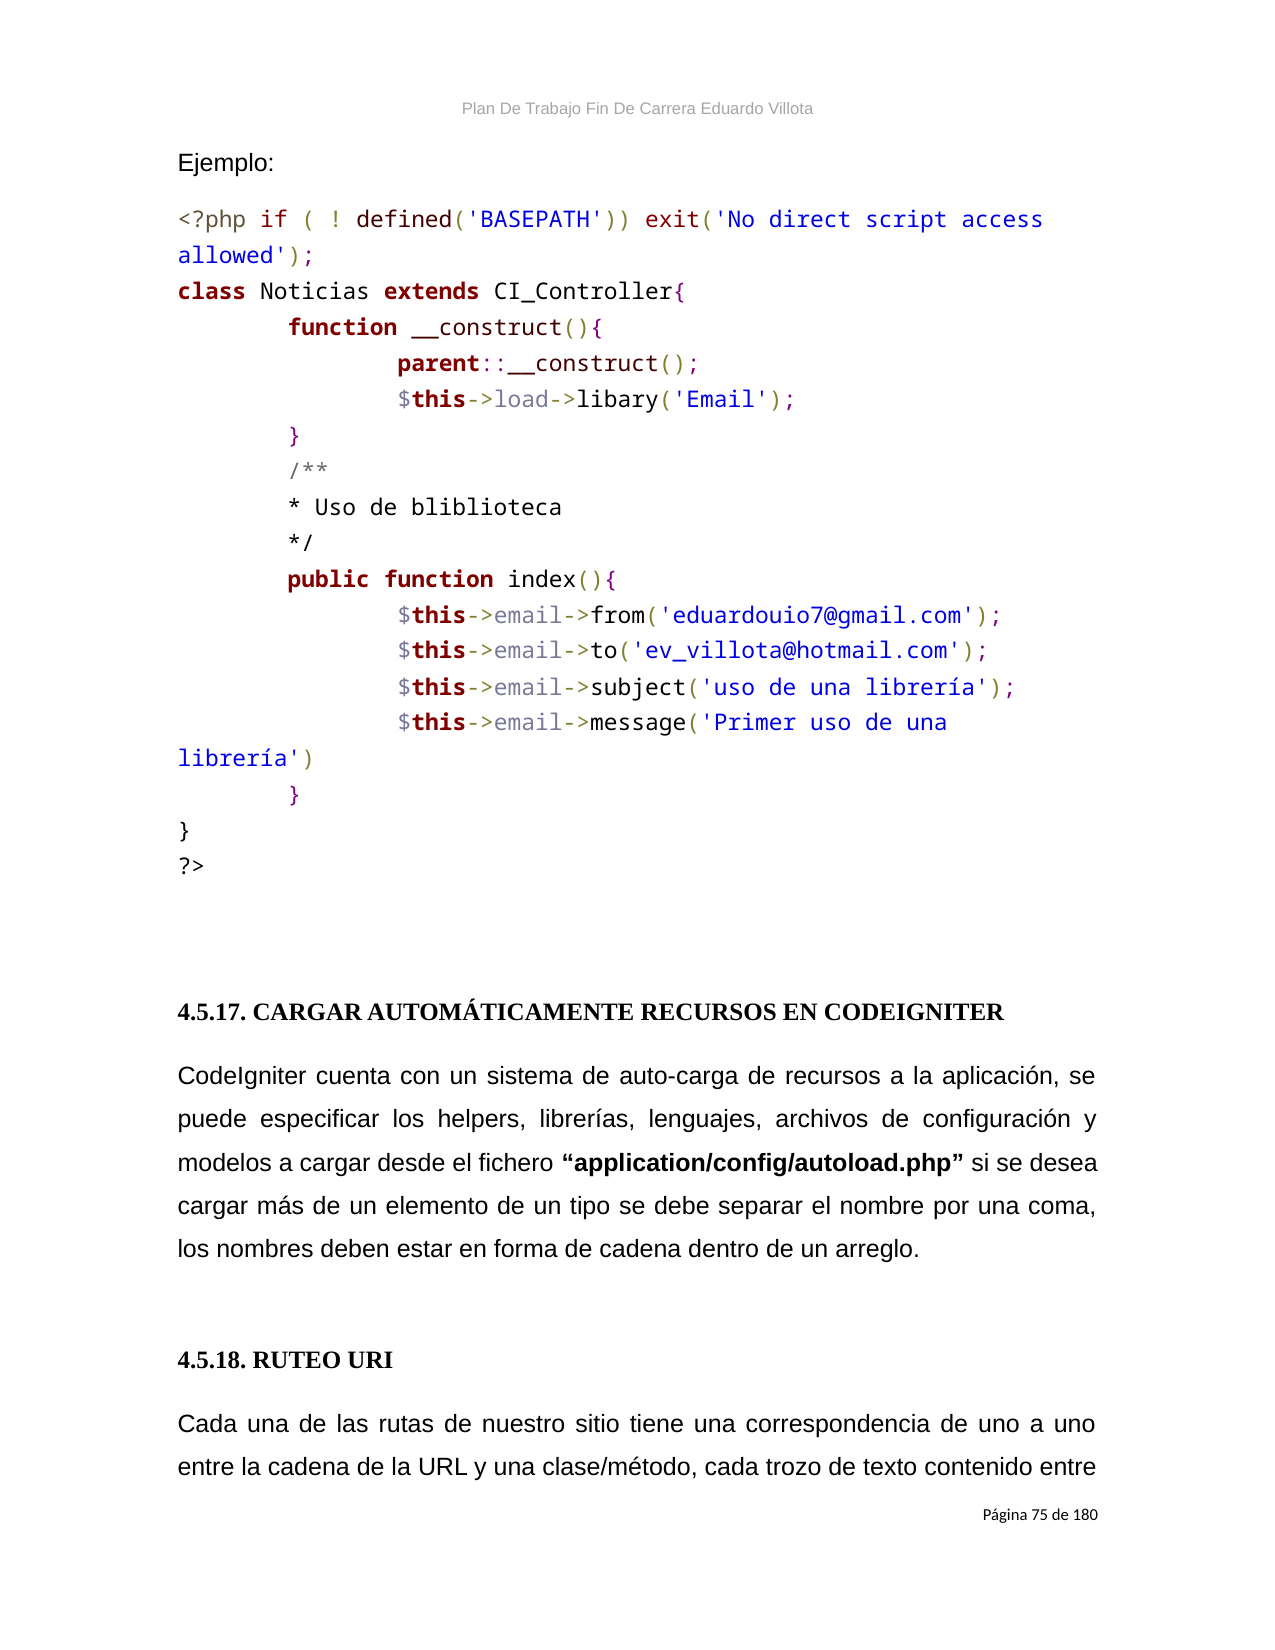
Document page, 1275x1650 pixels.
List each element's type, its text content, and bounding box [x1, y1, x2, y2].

text * Uso de bliblioteca [177, 491, 1098, 522]
text } [177, 814, 1098, 845]
text */ [177, 527, 1098, 558]
text 4.5.17. CARGAR AUTOMÁTICAMENTE RECURSOS EN CODEIGNITER [177, 997, 1098, 1026]
text ?> [177, 850, 1098, 881]
text /** [177, 455, 1098, 486]
text } [177, 419, 1098, 450]
text $this->email->subject('uso de una librería'); [177, 670, 1098, 702]
text public function index(){ [177, 563, 1098, 594]
text $this->email->to('ev_villota@hotmail.com'); [177, 634, 1098, 666]
text Ejemplo: [177, 148, 1098, 176]
text Cada una de las rutas de nuestro sitio tiene una correspondencia de uno a uno entre la cadena de la URL y una clase/método, cada trozo de texto contenido entre [177, 1409, 1098, 1481]
text $this->email->from('eduardouio7@gmail.com'); [177, 598, 1098, 630]
text function __construct(){ [177, 311, 1098, 342]
text 4.5.18. RUTEO URI [177, 1345, 1098, 1374]
text <?php if ( ! defined('BASEPATH')) exit('No direct script access allowed'); [177, 203, 1098, 270]
text } [177, 778, 1098, 809]
text class Noticias extends CI_Controller{ [177, 275, 1098, 306]
text $this->email->message('Primer uso de una librería') [177, 706, 1098, 773]
text CodeIgniter cuenta con un sistema de auto-carga de recursos a la aplicación, se puede especificar los helpers, librerías, lenguajes, archivos de configuración y modelos a cargar desde el fichero “application/config/autoload.php” si se desea cargar más de un elemento de un tipo se debe separar el nombre por una coma, los nombres deben estar en forma de cadena dentro de un arreglo. [177, 1061, 1098, 1262]
text $this->load->libary('Email'); [177, 383, 1098, 414]
text parent::__construct(); [177, 347, 1098, 378]
